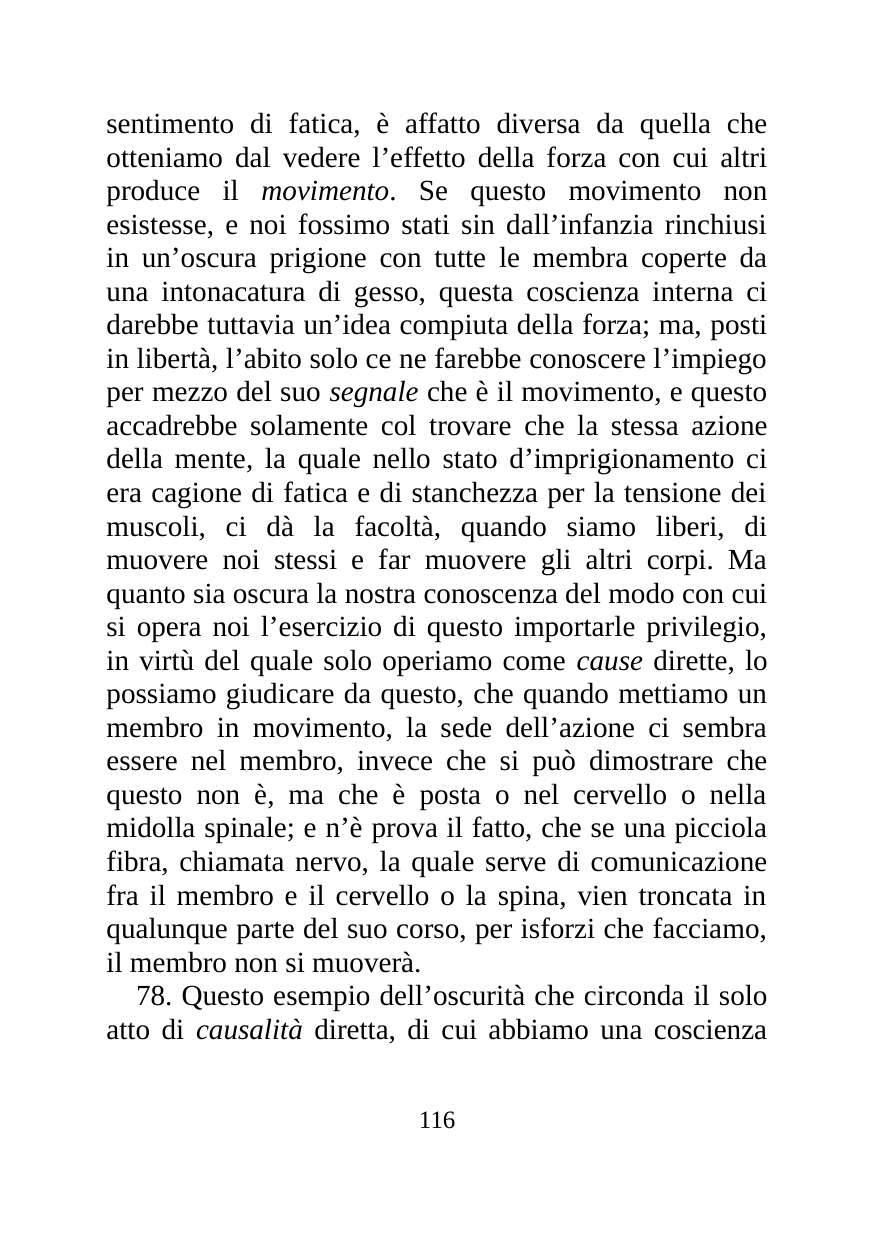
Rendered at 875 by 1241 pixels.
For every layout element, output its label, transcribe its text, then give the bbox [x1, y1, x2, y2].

text 78. Questo esempio dell’oscurità che circonda il solo atto di causalità diretta, di cui abbiamo una coscienza [106, 978, 768, 1045]
text sentimento di fatica, è affatto diversa da quella che otteniamo dal vedere l’effetto della forza con cui altri produce il movimento. Se questo movimento non esistesse, e noi fossimo stati sin dall’infanzia rinchiusi in un’oscura prigione con tutte le membra coperte da una intonacatura di gesso, questa coscienza interna ci darebbe tuttavia un’idea compiuta della forza; ma, posti in libertà, l’abito solo ce ne farebbe conoscere l’impiego per mezzo del suo segnale che è il movimento, e questo accadrebbe solamente col trovare che la stessa azione della mente, la quale nello stato d’imprigionamento ci era cagione di fatica e di stanchezza per la tensione dei muscoli, ci dà la facoltà, quando siamo liberi, di muovere noi stessi e far muovere gli altri corpi. Ma quanto sia oscura la nostra conoscenza del modo con cui si opera noi l’esercizio di questo importarle privilegio, in virtù del quale solo operiamo come cause dirette, lo possiamo giudicare da questo, che quando mettiamo un membro in movimento, la sede dell’azione ci sembra essere nel membro, invece che si può dimostrare che questo non è, ma che è posta o nel cervello o nella midolla spinale; e n’è prova il fatto, che se una picciola fibra, chiamata nervo, la quale serve di comunicazione fra il membro e il cervello o la spina, vien troncata in qualunque parte del suo corso, per isforzi che facciamo, il membro non si muoverà. [106, 106, 768, 978]
